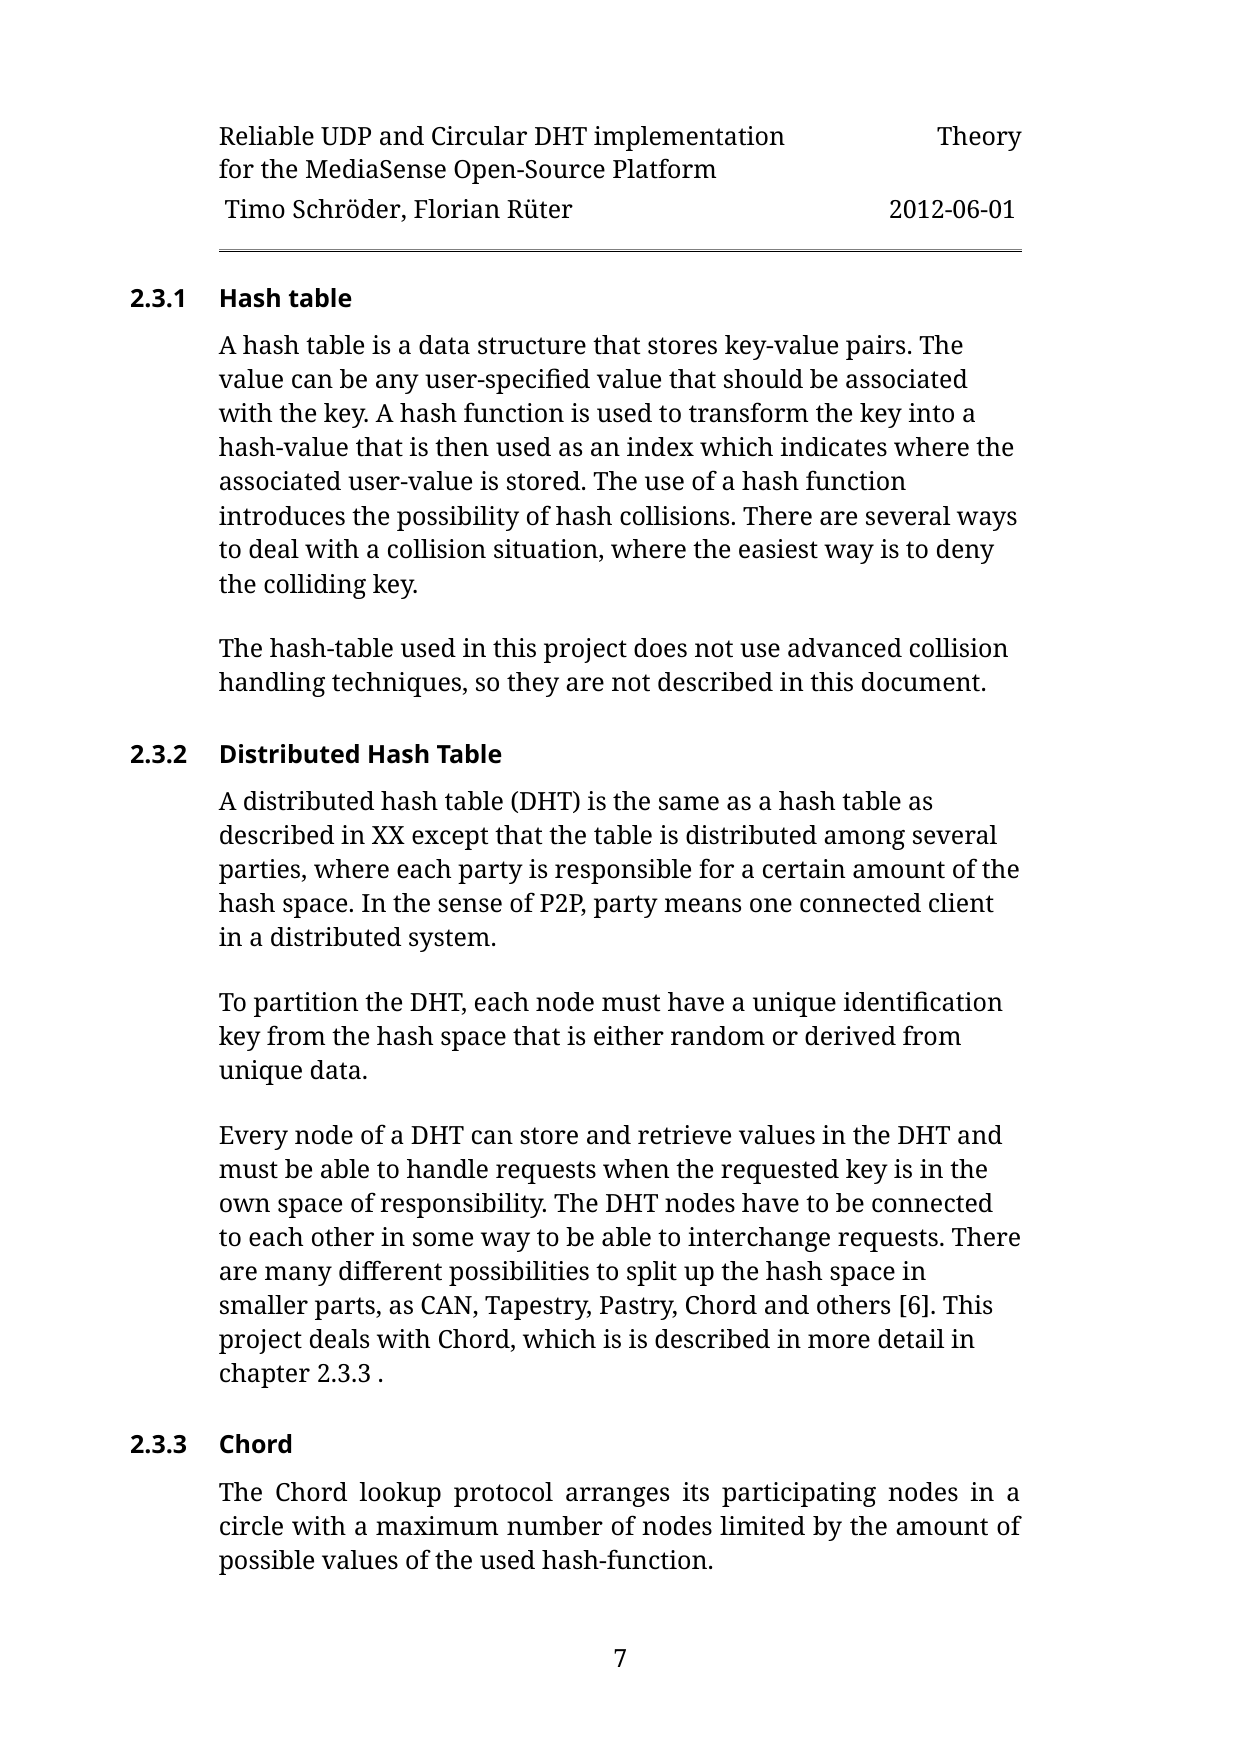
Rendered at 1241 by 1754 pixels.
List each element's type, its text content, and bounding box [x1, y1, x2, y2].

text Every node of a DHT can store and retrieve values in the DHT and must be able to handle requests when the requested key is in the own space of responsibility. The DHT nodes have to be connected to each other in some way to be able to interchange requests. There are many different possibilities to split up the hash space in smaller parts, as CAN, Tapestry, Pastry, Chord and others [6]. This project deals with Chord, which is is described in more detail in chapter 2.3.3 . [218, 1117, 1022, 1390]
text A hash table is a data structure that stores key-value pairs. The value can be any user-specified value that should be associated with the key. A hash function is used to transform the key into a hash-value that is then used as an index which indicates where the associated user-value is stored. The use of a hash function introduces the possibility of hash collisions. There are several ways to deal with a collision situation, where the easiest way is to deny the colliding key. [218, 328, 1022, 600]
subtitle Hash table [130, 281, 1022, 315]
text The Chord lookup protocol arranges its participating nodes in a circle with a maximum number of nodes limited by the amount of possible values of the used hash-function. [218, 1474, 1022, 1576]
subtitle Distributed Hash Table [130, 736, 1022, 770]
text The hash-table used in this project does not use advanced collision handling techniques, so they are not described in this document. [218, 631, 1022, 699]
text To partition the DHT, each node must have a unique identification key from the hash space that is either random or derived from unique data. [218, 984, 1022, 1087]
text A distributed hash table (DHT) is the same as a hash table as described in XX except that the table is distributed among several parties, where each party is responsible for a certain amount of the hash space. In the sense of P2P, party means one connected client in a distributed system. [218, 783, 1022, 954]
subtitle Chord [130, 1427, 1022, 1461]
